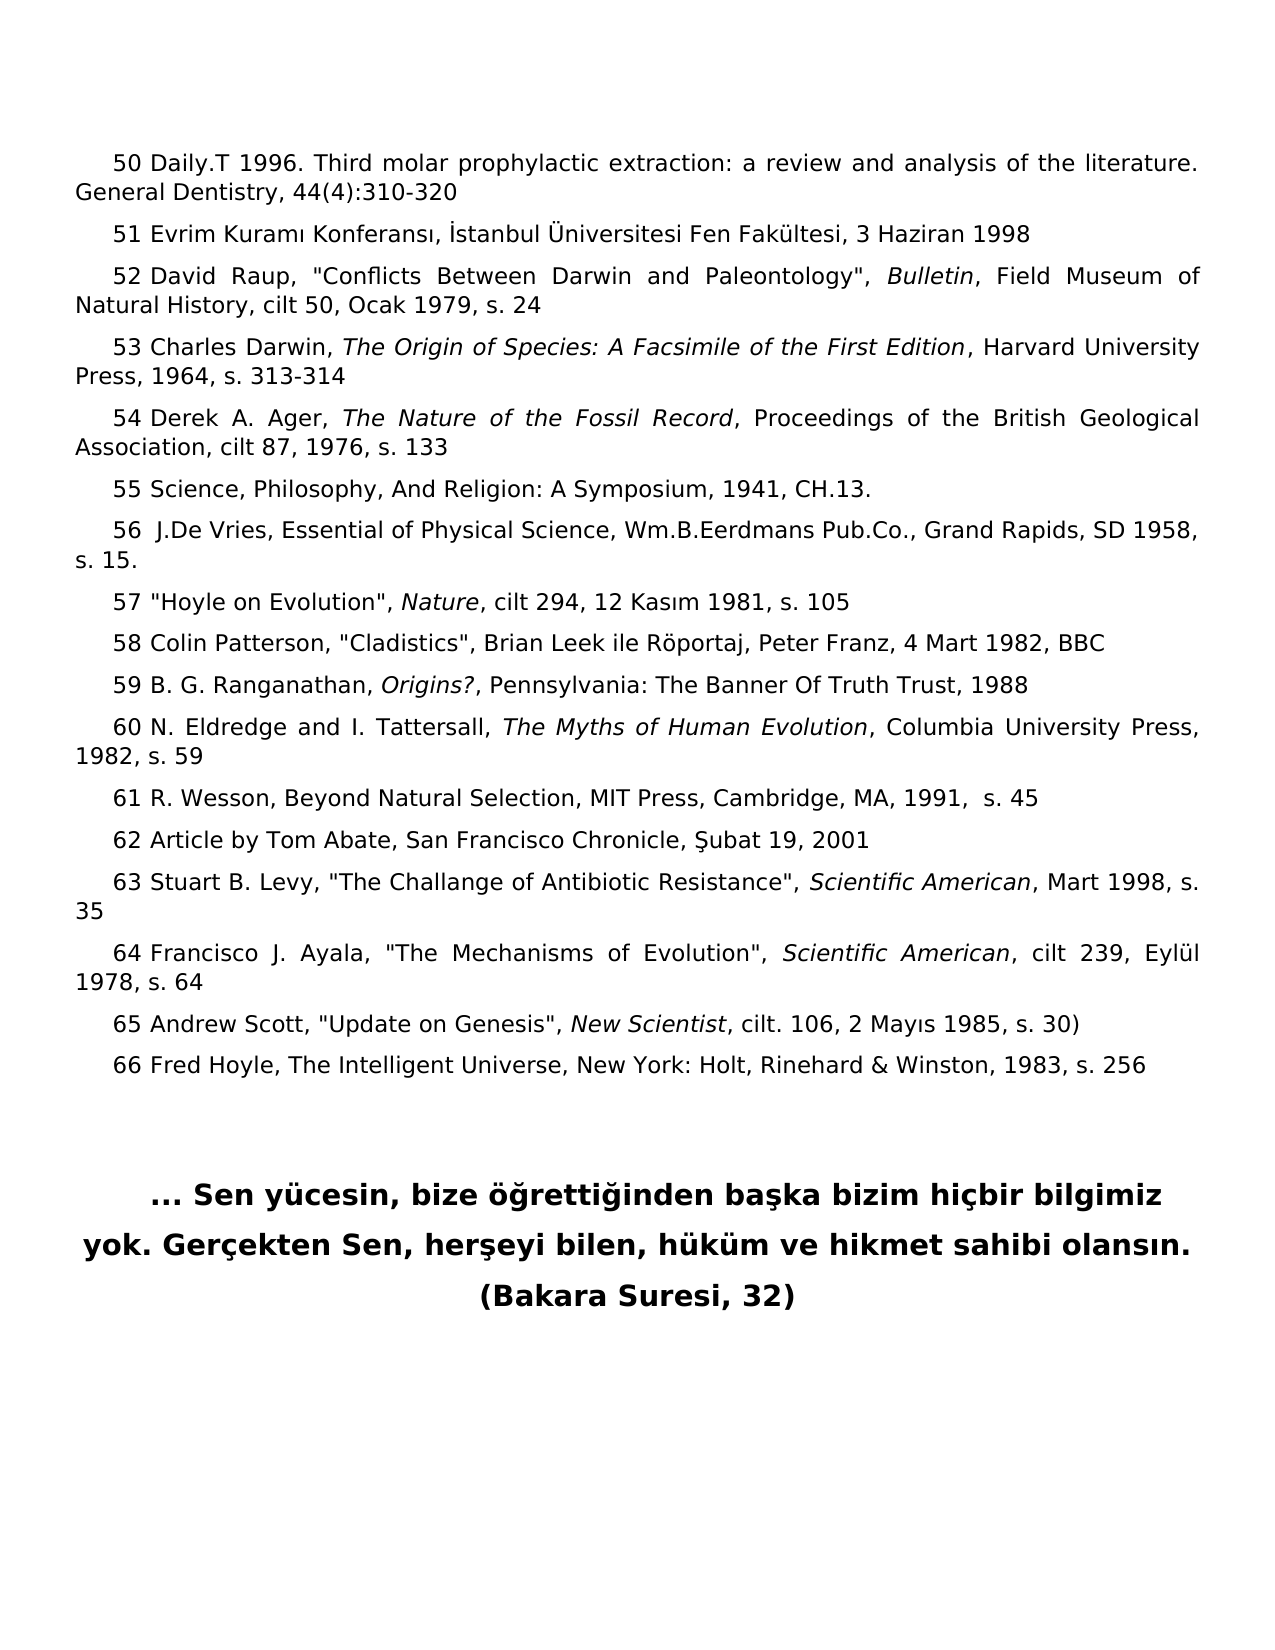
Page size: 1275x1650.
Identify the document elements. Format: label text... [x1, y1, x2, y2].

text ... Sen yücesin, bize öğrettiğinden başka bizim hiçbir bilgimiz yok. Gerçekten Sen, herşeyi bilen, hüküm ve hikmet sahibi olansın. (Bakara Suresi, 32) [75, 1178, 1200, 1314]
text 61 R. Wesson, Beyond Natural Selection, MIT Press, Cambridge, MA, 1991, s. 45 [75, 785, 1200, 812]
text 62 Article by Tom Abate, San Francisco Chronicle, Şubat 19, 2001 [75, 827, 1200, 853]
text 56 J.De Vries, Essential of Physical Science, Wm.B.Eerdmans Pub.Co., Grand Rapids, SD 1958, s. 15. [75, 518, 1200, 574]
text 50 Daily.T 1996. Third molar prophylactic extraction: a review and analysis of the literature. General Dentistry, 44(4):310-320 [75, 150, 1200, 206]
text 52 David Raup, "Conflicts Between Darwin and Paleontology", Bulletin, Field Museum of Natural History, cilt 50, Ocak 1979, s. 24 [75, 263, 1200, 319]
text 63 Stuart B. Levy, "The Challange of Antibiotic Resistance", Scientific American, Mart 1998, s. 35 [75, 869, 1200, 924]
text 55 Science, Philosophy, And Religion: A Symposium, 1941, CH.13. [75, 476, 1200, 503]
text 51 Evrim Kuramı Konferansı, İstanbul Üniversitesi Fen Fakültesi, 3 Haziran 1998 [75, 221, 1200, 248]
text 57 "Hoyle on Evolution", Nature, cilt 294, 12 Kasım 1981, s. 105 [75, 589, 1200, 615]
text 66 Fred Hoyle, The Intelligent Universe, New York: Holt, Rinehard & Winston, 1983, s. 256 [75, 1052, 1200, 1079]
text 54 Derek A. Ager, The Nature of the Fossil Record, Proceedings of the British Geological Association, cilt 87, 1976, s. 133 [75, 405, 1200, 461]
text 59 B. G. Ranganathan, Origins?, Pennsylvania: The Banner Of Truth Trust, 1988 [75, 672, 1200, 699]
text 64 Francisco J. Ayala, "The Mechanisms of Evolution", Scientific American, cilt 239, Eylül 1978, s. 64 [75, 940, 1200, 996]
text 60 N. Eldredge and I. Tattersall, The Myths of Human Evolution, Columbia University Press, 1982, s. 59 [75, 714, 1200, 770]
text 53 Charles Darwin, The Origin of Species: A Facsimile of the First Edition, Harvard University Press, 1964, s. 313-314 [75, 334, 1200, 390]
text 58 Colin Patterson, "Cladistics", Brian Leek ile Röportaj, Peter Franz, 4 Mart 1982, BBC [75, 631, 1200, 657]
text 65 Andrew Scott, "Update on Genesis", New Scientist, cilt. 106, 2 Mayıs 1985, s. 30) [75, 1011, 1200, 1037]
